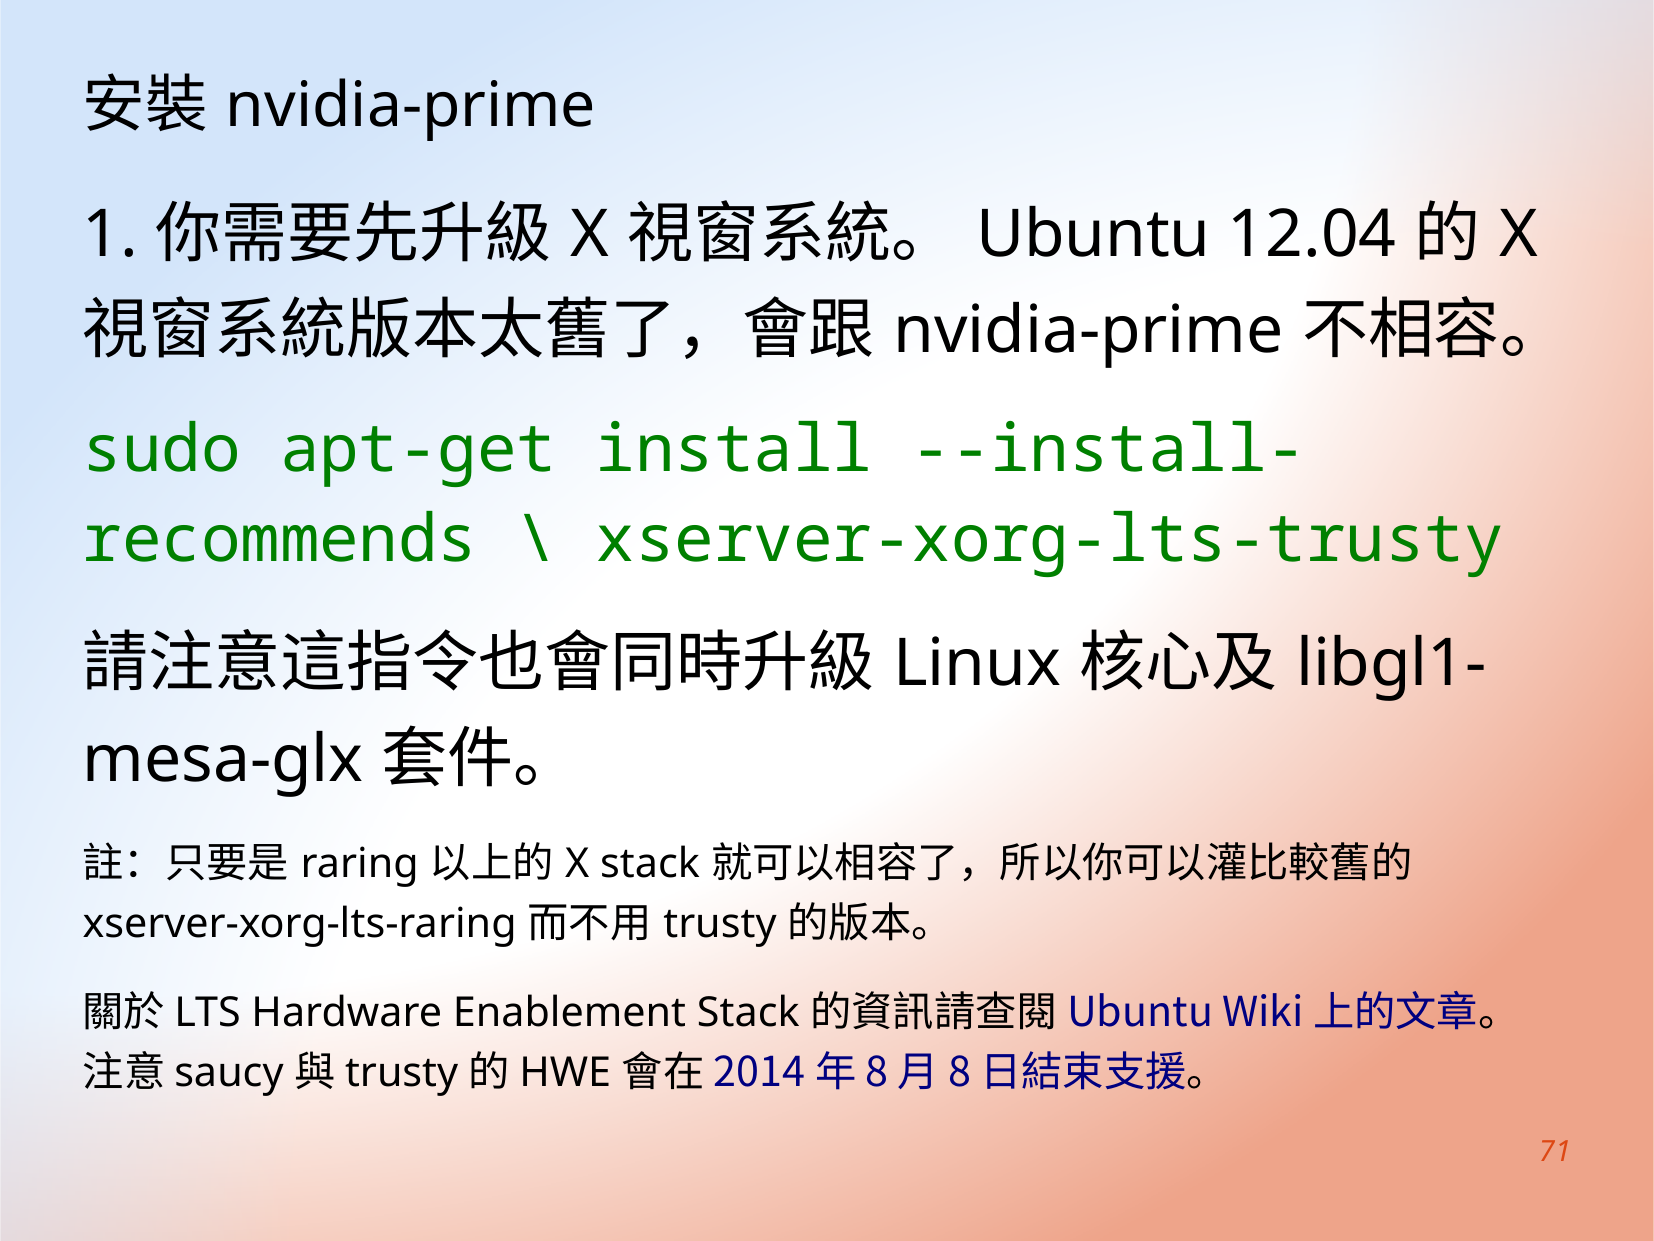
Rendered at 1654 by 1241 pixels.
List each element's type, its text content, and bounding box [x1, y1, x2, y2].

list 1.你需要先升級X視窗系統。Ubuntu 12.04的X視窗系統版本太舊了，會跟nvidia-prime不相容。 sudo apt-get install --install-recommends \ xserver-xorg-lts-trusty 請注意這指令也會同時升級Linux核心及libgl1-mesa-glx套件。 註：只要是raring以上的X stack就可以相容了，所以你可以灌比較舊的xserver-xorg-lts-raring而不用trusty的版本。 關於 LTS Hardware Enablement Stack 的資訊請查閱 Ubuntu Wiki 上的文章。 注意 saucy 與 trusty 的 HWE 會在 2014 年 8 月 8 日結束支援。 [82, 180, 1571, 1201]
picture [0, 0, 1654, 1241]
title 安裝nvidia-prime [82, 49, 1571, 151]
